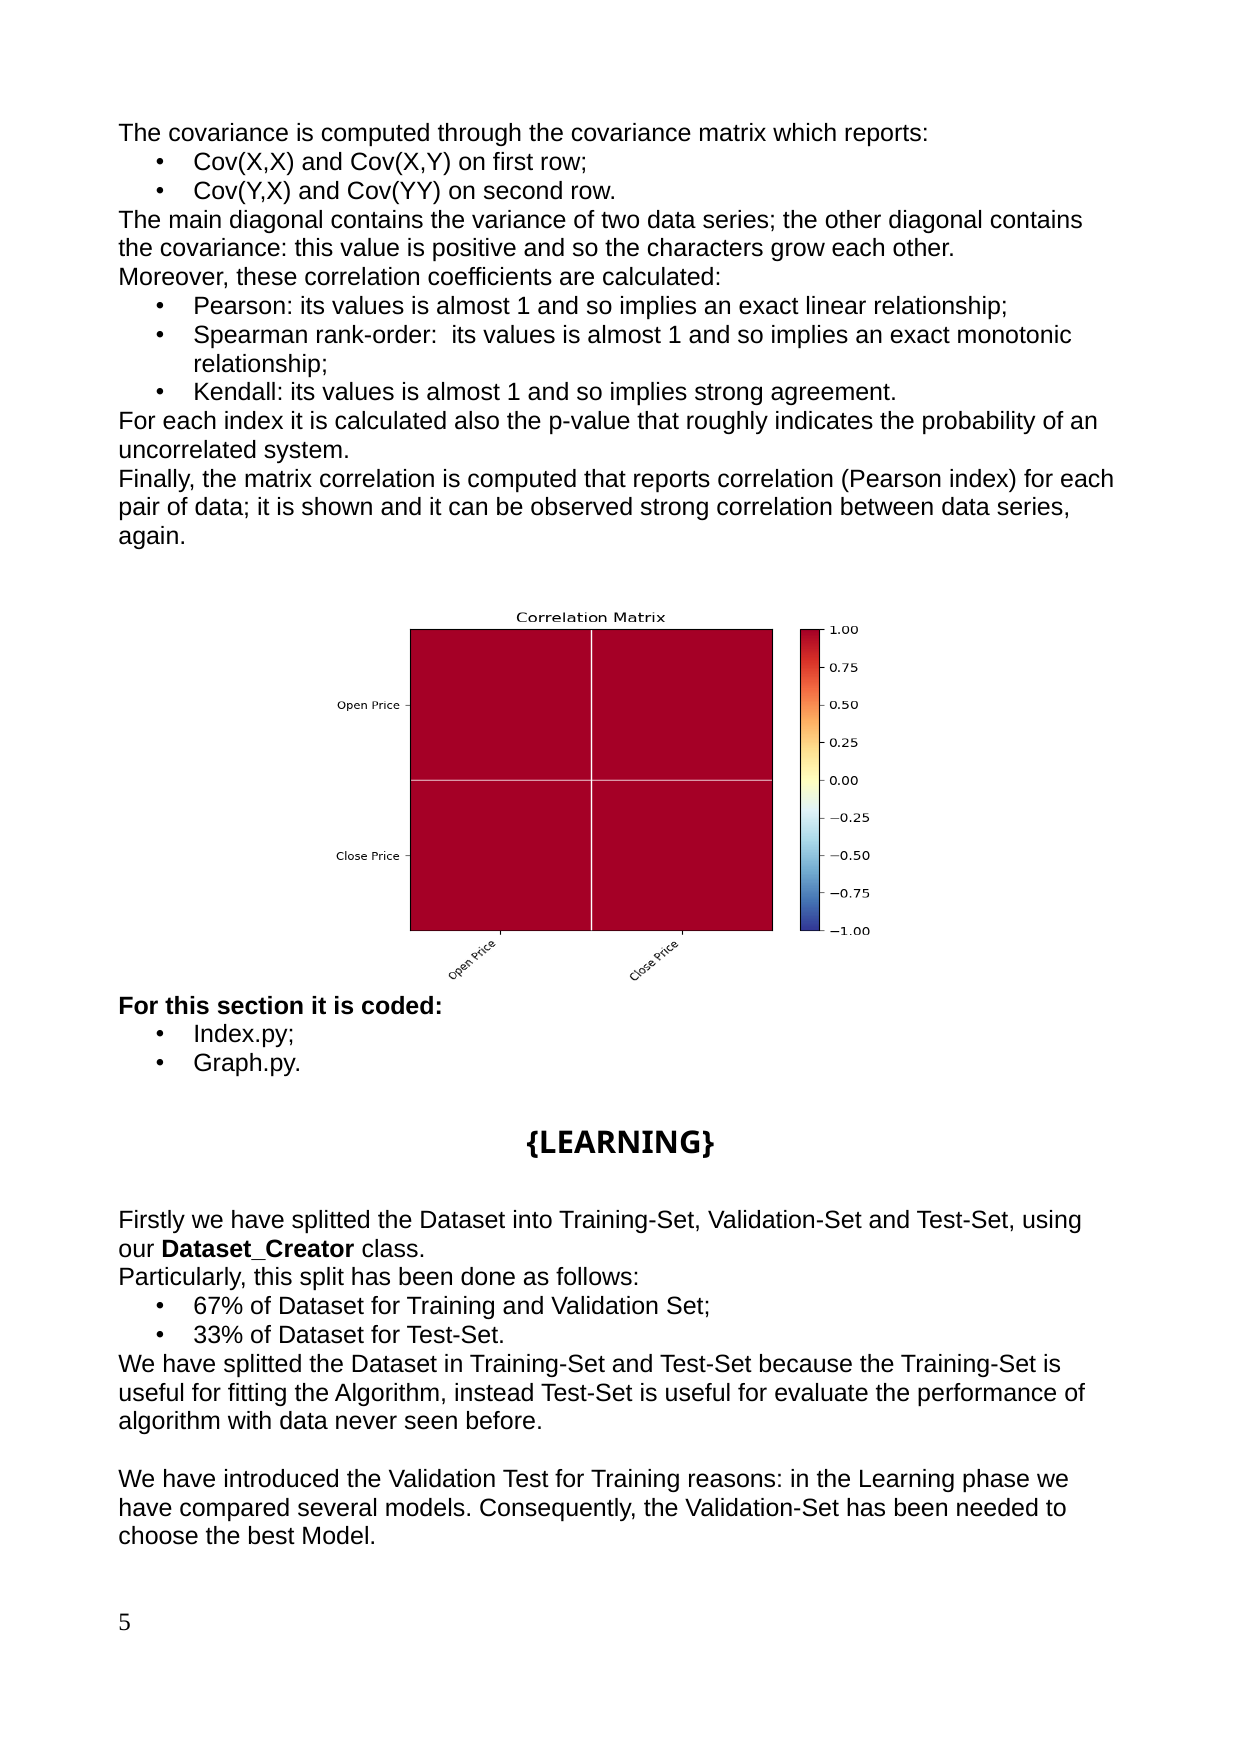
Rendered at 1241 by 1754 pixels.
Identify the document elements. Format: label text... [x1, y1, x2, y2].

text {LEARNING} [118, 1120, 1122, 1162]
text Finally, the matrix correlation is computed that reports correlation (Pearson index) for each pair of data; it is shown and it can be observed strong correlation between data series, again. [118, 464, 1122, 550]
list Graph.py. [156, 1048, 1122, 1077]
list Index.py; [156, 1019, 1122, 1048]
text Moreover, these correlation coefficients are calculated: [118, 262, 1122, 291]
list Pearson: its values is almost 1 and so implies an exact linear relationship; [156, 291, 1122, 320]
text The main diagonal contains the variance of two data series; the other diagonal contains the covariance: this value is positive and so the characters grow each other. [118, 204, 1122, 262]
list 33% of Dataset for Test-Set. [156, 1320, 1122, 1349]
text The covariance is computed through the covariance matrix which reports: [118, 118, 1122, 147]
text For this section it is coded: [118, 579, 1122, 1019]
text Particularly, this split has been done as follows: [118, 1262, 1122, 1291]
list Cov(Y,X) and Cov(YY) on second row. [156, 176, 1122, 204]
text We have introduced the Validation Test for Training reasons: in the Learning phase we have compared several models. Consequently, the Validation-Set has been needed to choose the best Model. [118, 1464, 1122, 1550]
text We have splitted the Dataset in Training-Set and Test-Set because the Training-Set is useful for fitting the Algorithm, instead Test-Set is useful for evaluate the performance of algorithm with data never seen before. [118, 1349, 1122, 1435]
list Spearman rank-order: its values is almost 1 and so implies an exact monotonic relationship; [156, 320, 1122, 377]
list 67% of Dataset for Training and Validation Set; [156, 1291, 1122, 1320]
picture [312, 603, 884, 991]
text Firstly we have splitted the Dataset into Training-Set, Validation-Set and Test-Set, using our Dataset_Creator class. [118, 1205, 1122, 1262]
list Cov(X,X) and Cov(X,Y) on first row; [156, 147, 1122, 176]
text For each index it is calculated also the p-value that roughly indicates the probability of an uncorrelated system. [118, 406, 1122, 464]
list Kendall: its values is almost 1 and so implies strong agreement. [156, 377, 1122, 406]
